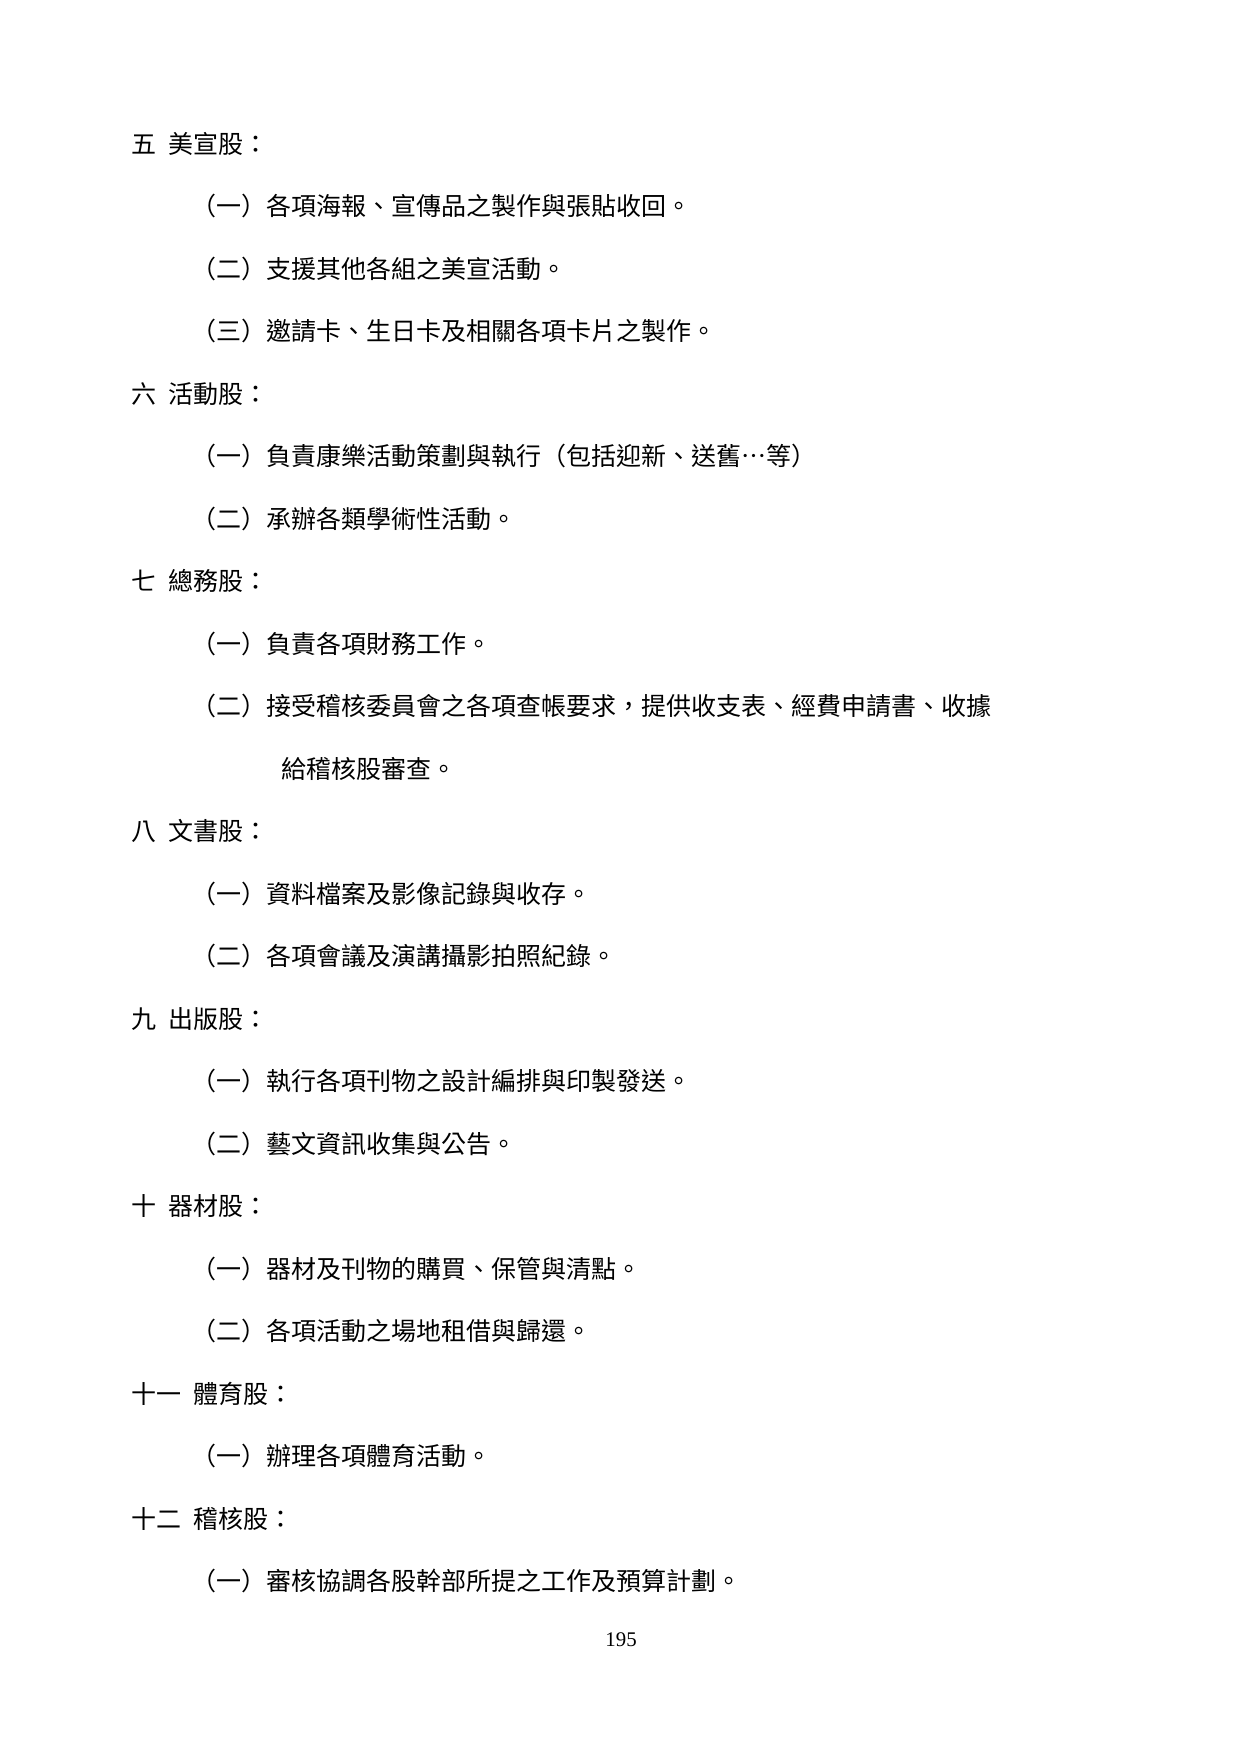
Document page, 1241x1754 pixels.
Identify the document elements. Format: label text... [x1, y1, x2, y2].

text （二）支援其他各組之美宣活動。 [131, 226, 1110, 288]
text （二）藝文資訊收集與公告。 [131, 1101, 1110, 1163]
text 十 器材股： [131, 1163, 1110, 1226]
text 五 美宣股： [131, 101, 1110, 163]
text 六 活動股： [131, 351, 1110, 413]
text 九 出版股： [131, 976, 1110, 1038]
text （三）邀請卡、生日卡及相關各項卡片之製作。 [131, 288, 1110, 351]
text 十二 稽核股： [131, 1476, 1110, 1538]
text （一）負責各項財務工作。 [131, 601, 1110, 663]
text （二）各項會議及演講攝影拍照紀錄。 [131, 913, 1110, 976]
text （一）執行各項刊物之設計編排與印製發送。 [131, 1038, 1110, 1101]
text 給稽核股審查。 [131, 726, 1110, 788]
text （二）接受稽核委員會之各項查帳要求，提供收支表、經費申請書、收據 [131, 663, 1110, 726]
text （二）承辦各類學術性活動。 [131, 476, 1110, 538]
text 十一 體育股： [131, 1351, 1110, 1413]
text 七 總務股： [131, 538, 1110, 601]
text （一）辦理各項體育活動。 [131, 1413, 1110, 1476]
text 八 文書股： [131, 788, 1110, 851]
text （一）資料檔案及影像記錄與收存。 [131, 851, 1110, 913]
text （一）審核協調各股幹部所提之工作及預算計劃。 [131, 1538, 1110, 1601]
text （二）各項活動之場地租借與歸還。 [131, 1288, 1110, 1351]
text （一）各項海報、宣傳品之製作與張貼收回。 [131, 163, 1110, 226]
text （一）負責康樂活動策劃與執行（包括迎新、送舊…等） [131, 413, 1110, 476]
text （一）器材及刊物的購買、保管與清點。 [131, 1226, 1110, 1288]
